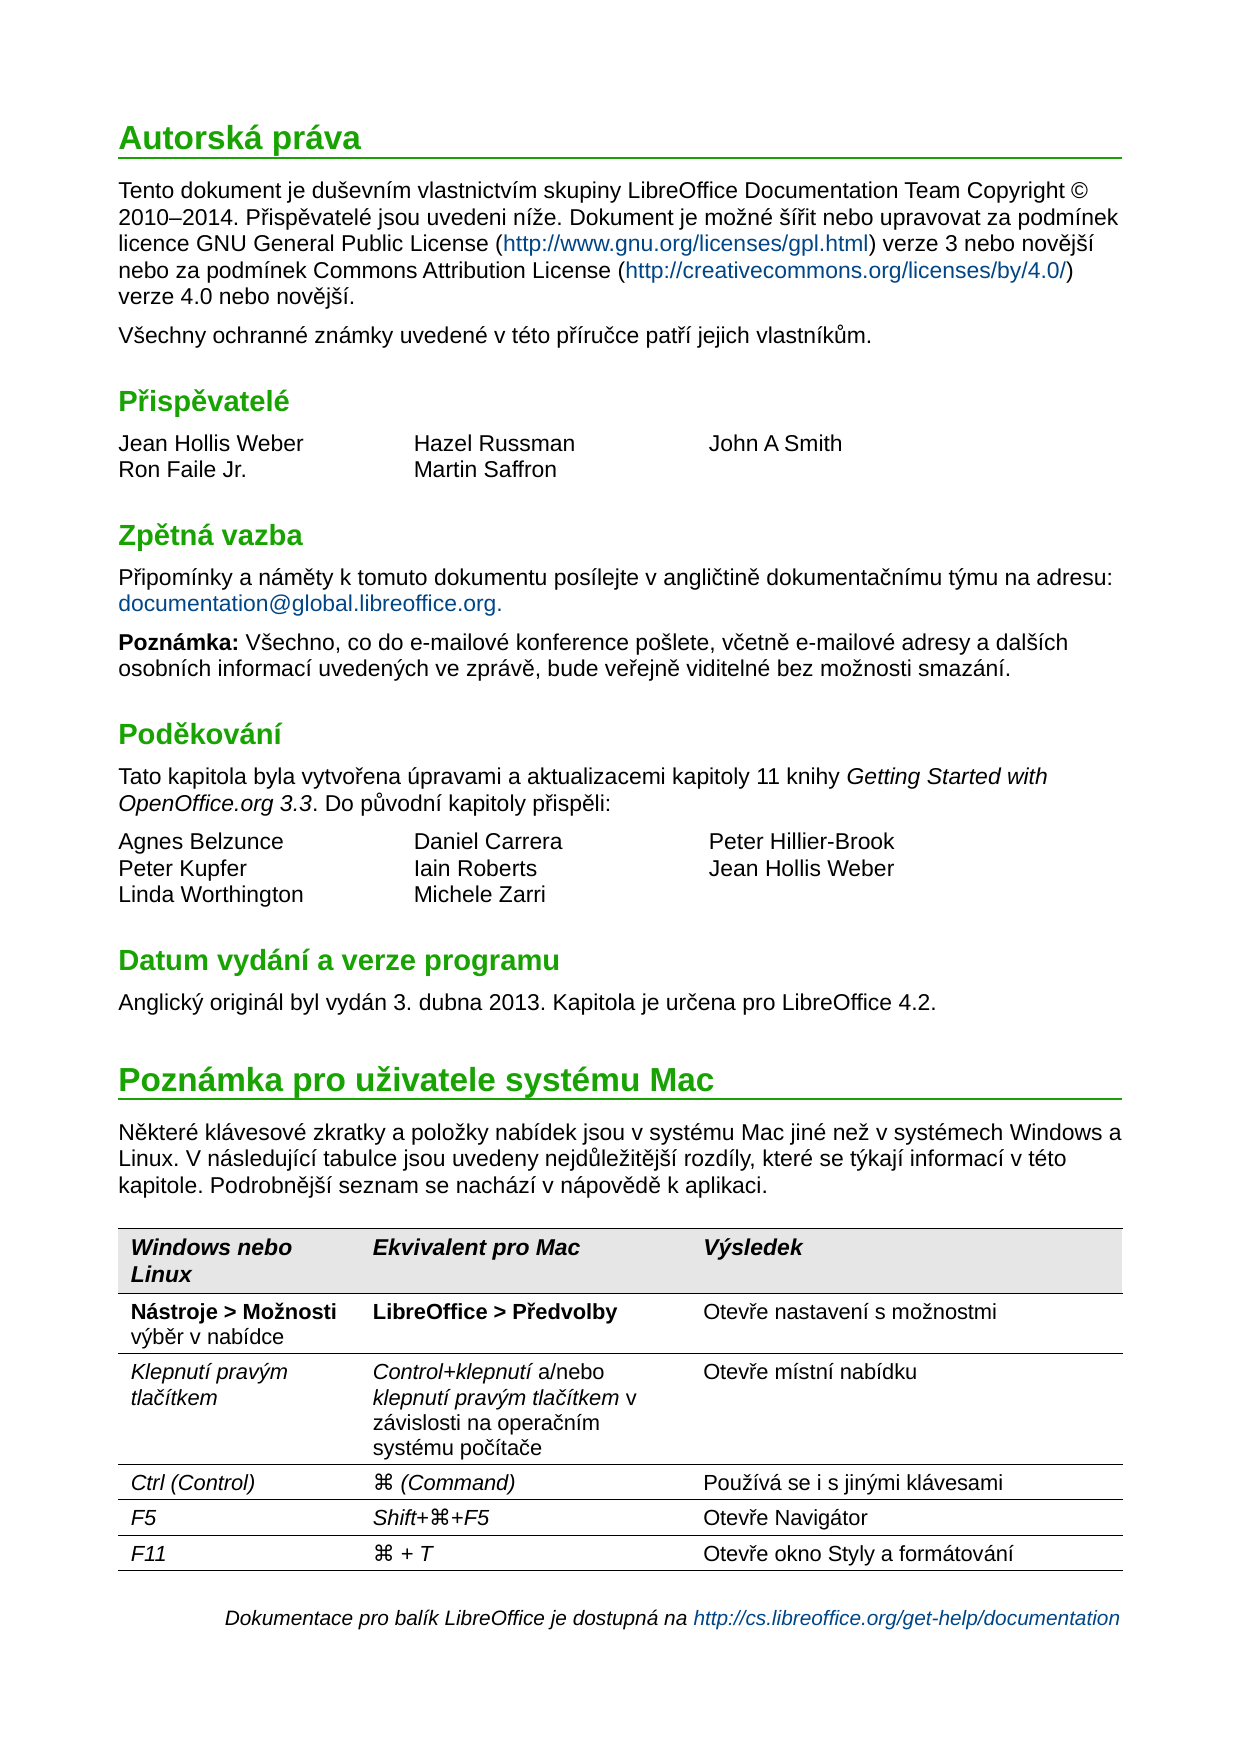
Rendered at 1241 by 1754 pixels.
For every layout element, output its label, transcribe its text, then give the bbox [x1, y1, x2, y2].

table_cell Klepnutí pravým tlačítkem [118, 1354, 360, 1464]
text Tento dokument je duševním vlastnictvím skupiny LibreOffice Documentation Team Copyright © 2010–2014. Přispěvatelé jsou uvedeni níže. Dokument je možné šířit nebo upravovat za podmínek licence GNU General Public License (http://www.gnu.org/licenses/gpl.html) verze 3 nebo novější nebo za podmínek Commons Attribution License (http://creativecommons.org/licenses/by/4.0/) verze 4.0 nebo novější. [118, 177, 1122, 309]
table_cell F5 [118, 1500, 360, 1534]
table_header Ekvivalent pro Mac [360, 1229, 691, 1293]
text Připomínky a náměty k tomuto dokumentu posílejte v angličtině dokumentačnímu týmu na adresu: documentation@global.libreoffice.org. [118, 564, 1122, 616]
subtitle Přispěvatelé [118, 384, 1122, 417]
table_header Windows nebo Linux [118, 1229, 360, 1293]
text Všechny ochranné známky uvedené v této příručce patří jejich vlastníkům. [118, 322, 1122, 348]
table_cell ⌘ + T [360, 1536, 691, 1570]
text Agnes Belzunce Daniel Carrera Peter Hillier-Brook Peter Kupfer Iain Roberts Jean Hollis Weber Linda Worthington Michele Zarri [118, 828, 1122, 907]
subtitle Poděkování [118, 717, 1122, 751]
table_cell Control+klepnutí a/nebo klepnutí pravým tlačítkem v závislosti na operačním systému počítače [360, 1354, 691, 1464]
text Tato kapitola byla vytvořena úpravami a aktualizacemi kapitoly 11 knihy Getting Started with OpenOffice.org 3.3. Do původní kapitoly přispěli: [118, 763, 1122, 816]
table_cell Otevře místní nabídku [691, 1354, 1122, 1464]
text Jean Hollis Weber Hazel Russman John A Smith Ron Faile Jr. Martin Saffron [118, 429, 1122, 482]
table_cell Shift+⌘+F5 [360, 1500, 691, 1534]
table_cell ⌘ (Command) [360, 1465, 691, 1499]
table_cell F11 [118, 1536, 360, 1570]
table_cell Ctrl (Control) [118, 1465, 360, 1499]
text Poznámka: Všechno, co do e-mailové konference pošlete, včetně e-mailové adresy a dalších osobních informací uvedených ve zprávě, bude veřejně viditelné bez možnosti smazání. [118, 629, 1122, 682]
subtitle Poznámka pro uživatele systému Mac [118, 1059, 1122, 1098]
subtitle Autorská práva [118, 118, 1122, 157]
table_cell Otevře okno Styly a formátování [691, 1536, 1122, 1570]
text Některé klávesové zkratky a položky nabídek jsou v systému Mac jiné než v systémech Windows a Linux. V následující tabulce jsou uvedeny nejdůležitější rozdíly, které se týkají informací v této kapitole. Podrobnější seznam se nachází v nápovědě k aplikaci. [118, 1119, 1122, 1198]
table_cell Nástroje > Možnosti výběr v nabídce [118, 1294, 360, 1353]
table_cell Používá se i s jinými klávesami [691, 1465, 1122, 1499]
table_cell Otevře nastavení s možnostmi [691, 1294, 1122, 1353]
table_header Výsledek [691, 1229, 1122, 1293]
subtitle Zpětná vazba [118, 518, 1122, 551]
subtitle Datum vydání a verze programu [118, 943, 1122, 976]
table_cell LibreOffice > Předvolby [360, 1294, 691, 1353]
text Anglický originál byl vydán 3. dubna 2013. Kapitola je určena pro LibreOffice 4.2. [118, 989, 1122, 1015]
table_cell Otevře Navigátor [691, 1500, 1122, 1534]
